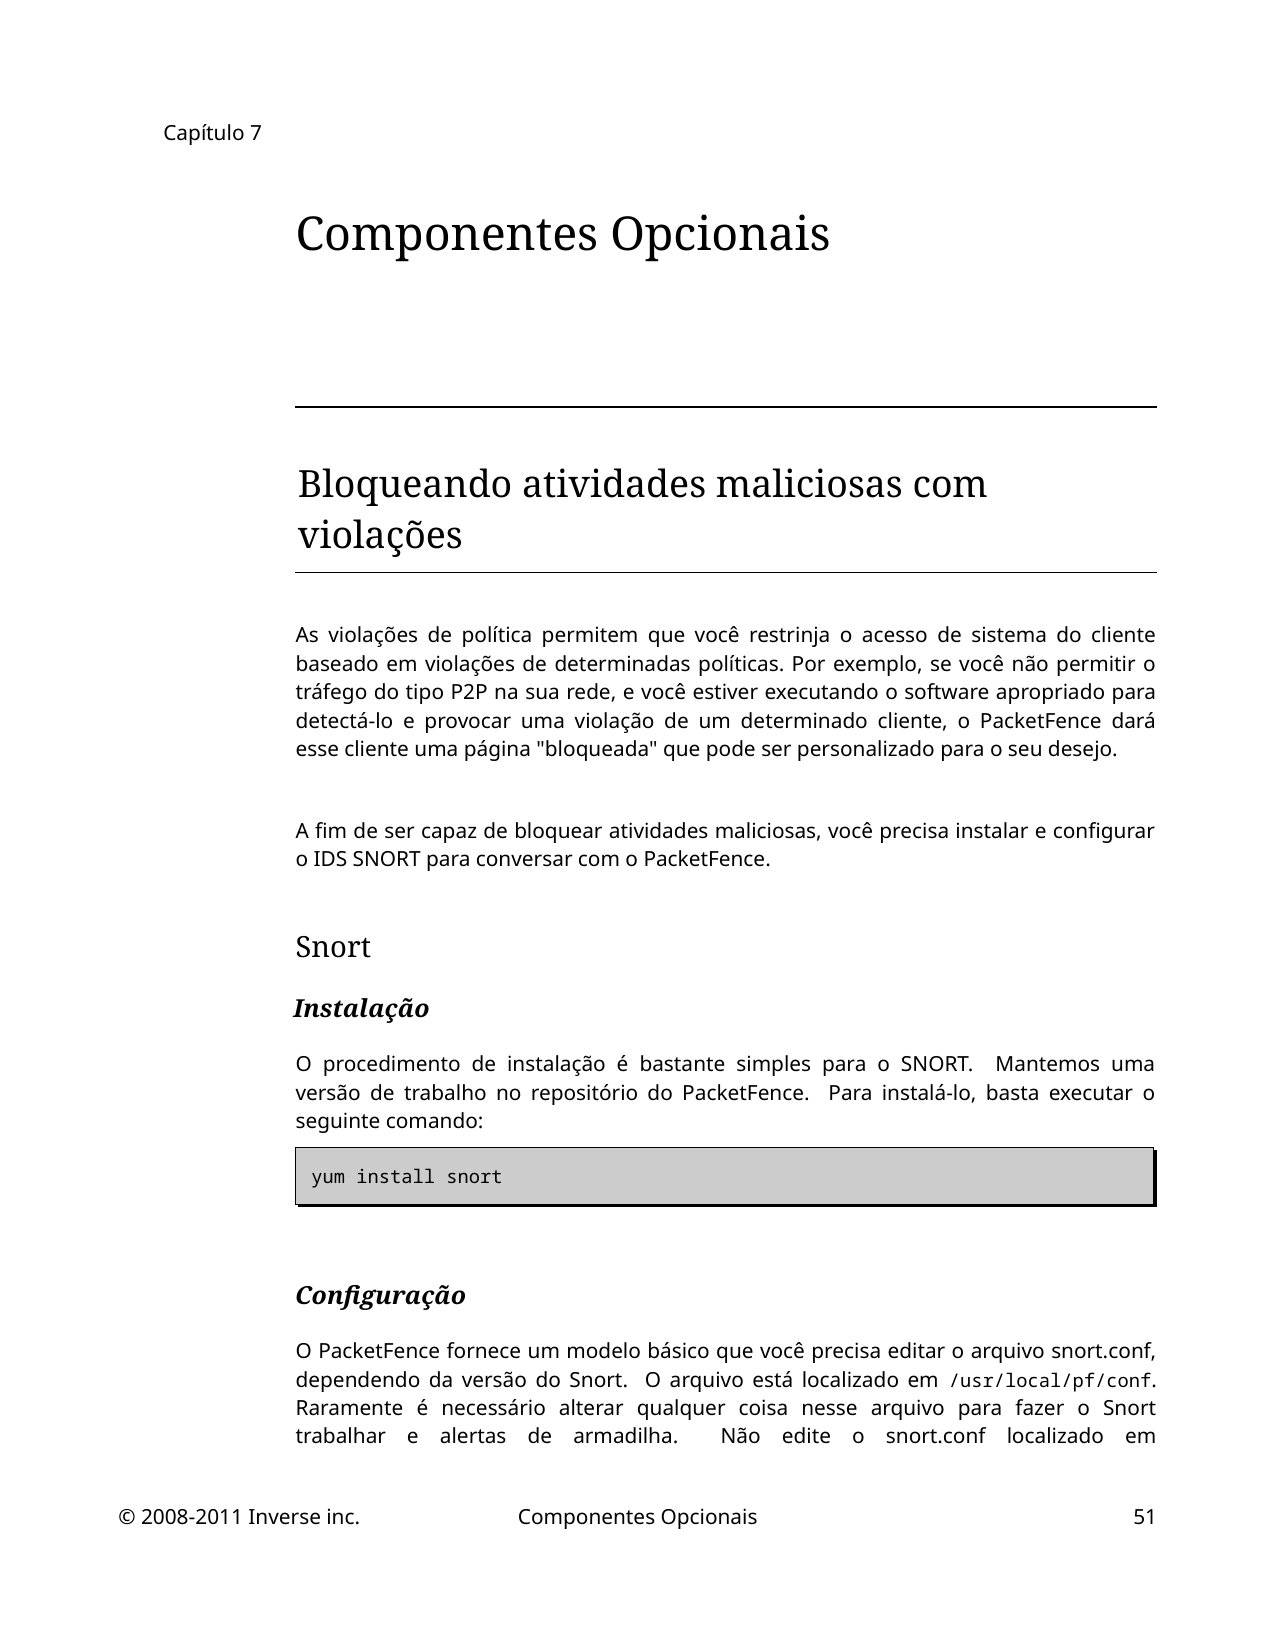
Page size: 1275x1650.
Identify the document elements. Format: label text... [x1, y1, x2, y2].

text O procedimento de instalação é bastante simples para o SNORT. Mantemos uma versão de trabalho no repositório do PacketFence. Para instalá-lo, basta executar o seguinte comando: [295, 1049, 1157, 1135]
text As violações de política permitem que você restrinja o acesso de sistema do cliente baseado em violações de determinadas políticas. Por exemplo, se você não permitir o tráfego do tipo P2P na sua rede, e você estiver executando o software apropriado para detectá-lo e provocar uma violação de um determinado cliente, o PacketFence dará esse cliente uma página "bloqueada" que pode ser personalizado para o seu desejo. [295, 621, 1157, 763]
text yum install snort [296, 1148, 1153, 1204]
text O PacketFence fornece um modelo básico que você precisa editar o arquivo snort.conf, dependendo da versão do Snort. O arquivo está localizado em /usr/local/pf/conf. Raramente é necessário alterar qualquer coisa nesse arquivo para fazer o Snort trabalhar e alertas de armadilha. Não edite o snort.conf localizado em [295, 1336, 1157, 1450]
subtitle Configuração [257, 1278, 1157, 1312]
text A fim de ser capaz de bloquear atividades maliciosas, você precisa instalar e configurar o IDS SNORT para conversar com o PacketFence. [295, 816, 1157, 873]
subtitle Snort [295, 926, 1157, 966]
subtitle Bloqueando atividades maliciosas com violações [295, 458, 1157, 572]
subtitle Instalação [256, 991, 1157, 1025]
subtitle Componentes Opcionais [295, 201, 1157, 406]
